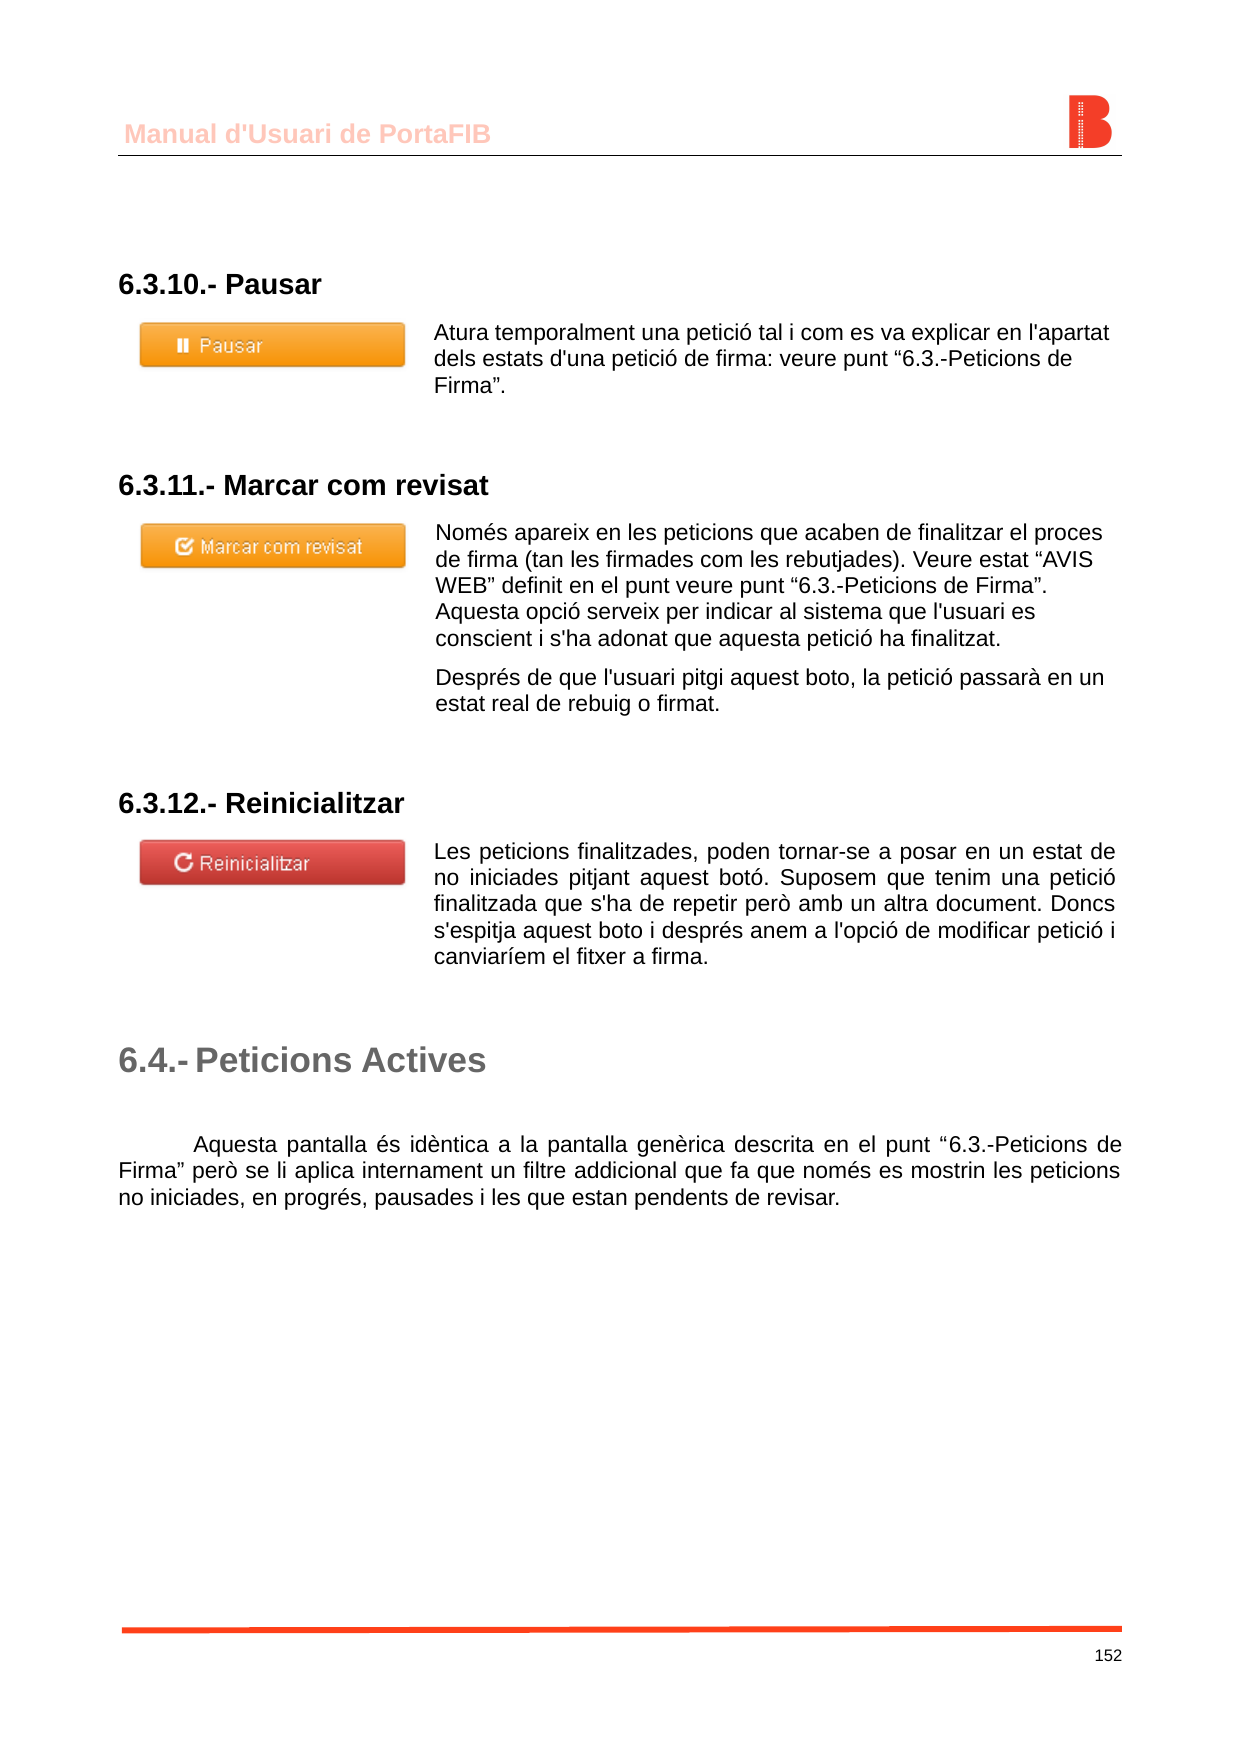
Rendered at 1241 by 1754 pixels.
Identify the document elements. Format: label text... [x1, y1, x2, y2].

table_header [118, 832, 428, 988]
picture [138, 519, 409, 573]
table_header [118, 313, 428, 416]
subtitle Peticions Actives [118, 1039, 1122, 1080]
table_header Només apareix en les peticions que acaben de finalitzar el proces de firma (tan les firmades com les rebutjades). Veure estat “AVIS WEB” definit en el punt veure punt “6.3Peticions de Firma”. Aquesta opció serveix per indicar al sistema que l'usuari es conscient i s'ha adonat que aquesta petició ha finalitzat. Després de que l'usuari pitgi aquest boto, la petició passarà en un estat real de rebuig o firmat. [429, 514, 1122, 734]
text Aquesta pantalla és idèntica a la pantalla genèrica descrita en el punt “6.3Peticions de Firma” però se li aplica internament un filtre addicional que fa que només es mostrin les peticions no iniciades, en progrés, pausades i les que estan pendents de revisar. [118, 1131, 1122, 1210]
picture [137, 318, 409, 372]
table_header Atura temporalment una petició tal i com es va explicar en l'apartat dels estats d'una petició de firma: veure punt “6.3Peticions de Firma”. [428, 313, 1122, 416]
subtitle Pausar [118, 267, 1122, 301]
table_header Les peticions finalitzades, poden tornar-se a posar en un estat de no iniciades pitjant aquest botó. Suposem que tenim una petició finalitzada que s'ha de repetir però amb un altra document. Doncs s'espitja aquest boto i després anem a l'opció de modificar petició i canviaríem el fitxer a firma. [428, 832, 1122, 988]
table_header [118, 514, 429, 734]
picture [1063, 94, 1117, 150]
subtitle Marcar com revisat [118, 467, 1122, 501]
picture [137, 837, 409, 890]
subtitle Reinicialitzar [118, 786, 1122, 819]
